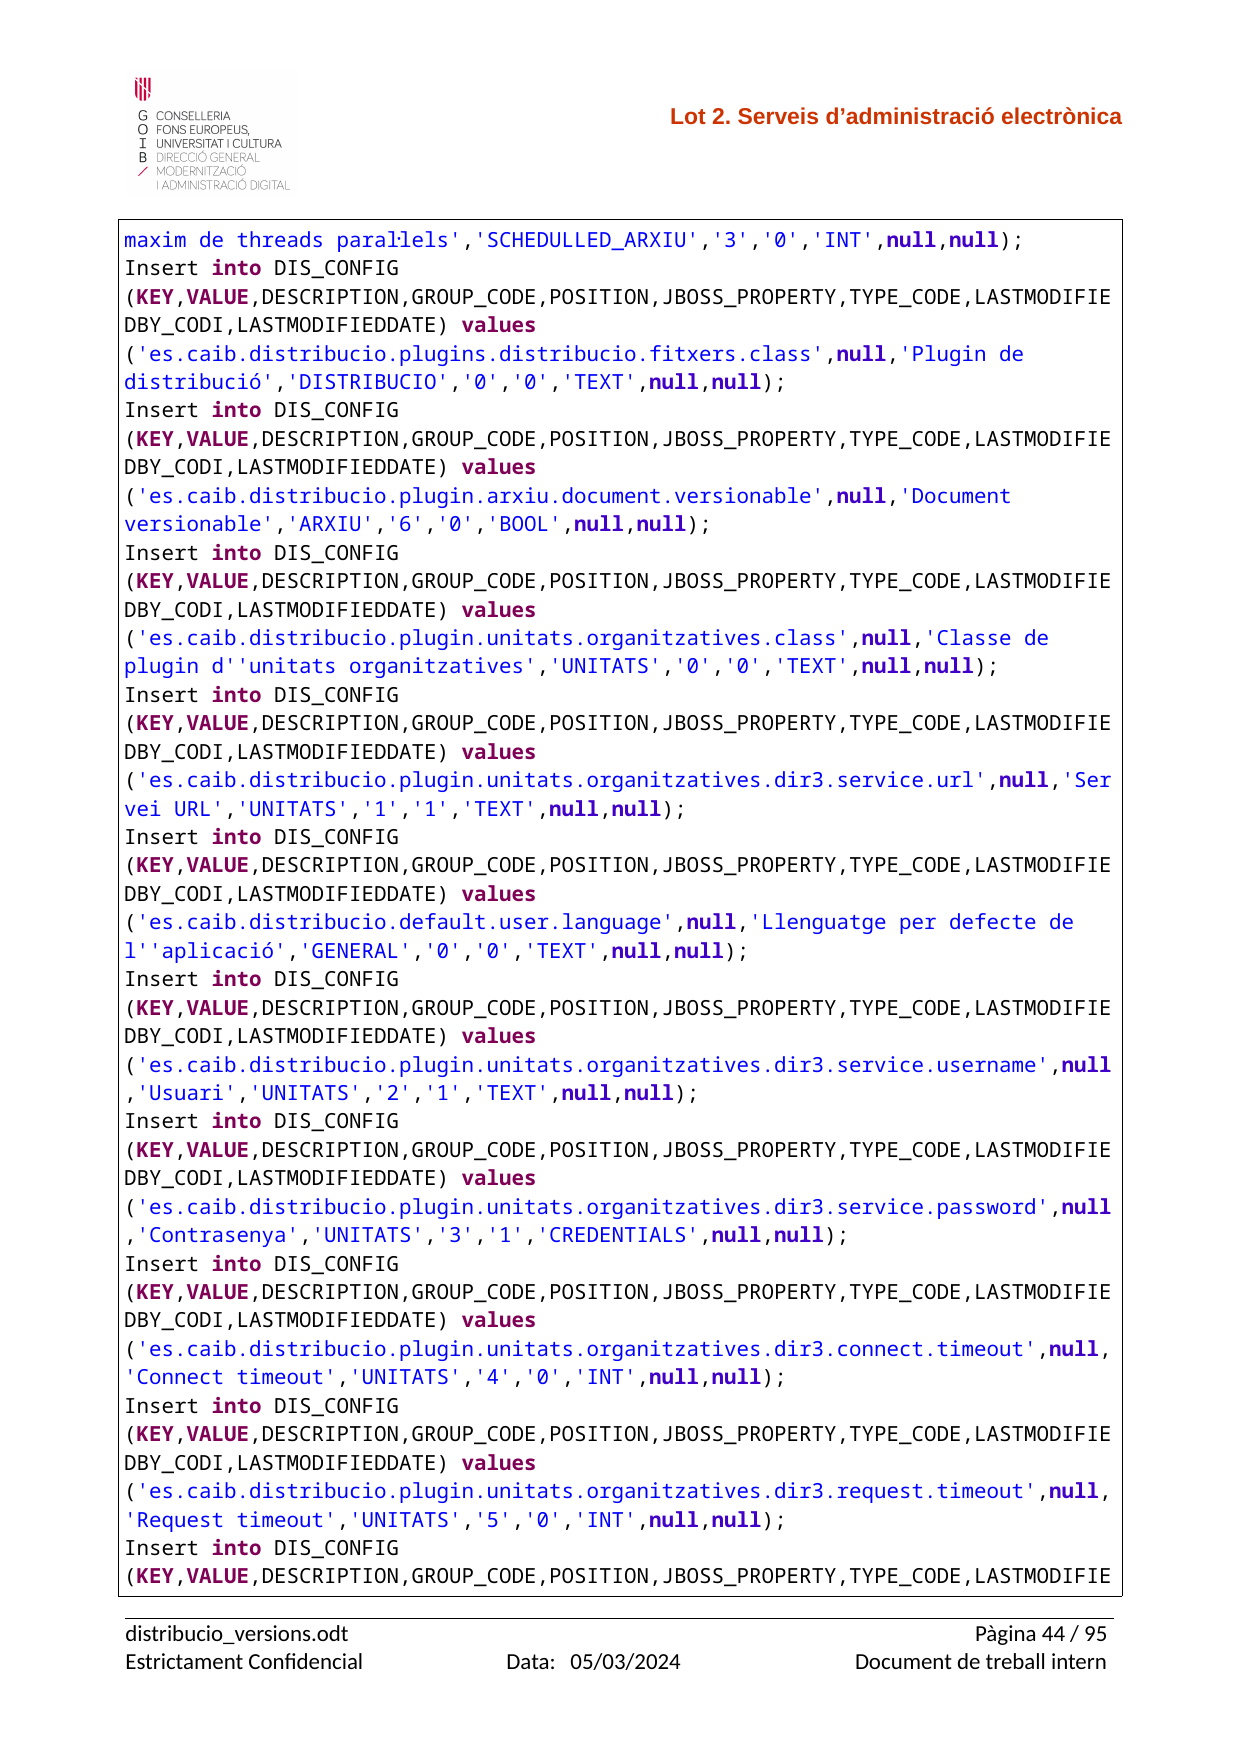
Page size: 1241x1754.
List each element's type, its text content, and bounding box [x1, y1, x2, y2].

picture [126, 70, 299, 197]
table_header maxim de threads paral·lels','SCHEDULLED_ARXIU','3','0','INT',null,null); Insert into DIS_CONFIG (KEY,VALUE,DESCRIPTION,GROUP_CODE,POSITION,JBOSS_PROPERTY,TYPE_CODE,LASTMODIFIEDBY_CODI,LASTMODIFIEDDATE) values ('es.caib.distribucio.plugins.distribucio.fitxers.class',null,'Plugin de distribució','DISTRIBUCIO','0','0','TEXT',null,null); Insert into DIS_CONFIG (KEY,VALUE,DESCRIPTION,GROUP_CODE,POSITION,JBOSS_PROPERTY,TYPE_CODE,LASTMODIFIEDBY_CODI,LASTMODIFIEDDATE) values ('es.caib.distribucio.plugin.arxiu.document.versionable',null,'Document versionable','ARXIU','6','0','BOOL',null,null); Insert into DIS_CONFIG (KEY,VALUE,DESCRIPTION,GROUP_CODE,POSITION,JBOSS_PROPERTY,TYPE_CODE,LASTMODIFIEDBY_CODI,LASTMODIFIEDDATE) values ('es.caib.distribucio.plugin.unitats.organitzatives.class',null,'Classe de plugin d''unitats organitzatives','UNITATS','0','0','TEXT',null,null); Insert into DIS_CONFIG (KEY,VALUE,DESCRIPTION,GROUP_CODE,POSITION,JBOSS_PROPERTY,TYPE_CODE,LASTMODIFIEDBY_CODI,LASTMODIFIEDDATE) values ('es.caib.distribucio.plugin.unitats.organitzatives.dir3.service.url',null,'Servei URL','UNITATS','1','1','TEXT',null,null); Insert into DIS_CONFIG (KEY,VALUE,DESCRIPTION,GROUP_CODE,POSITION,JBOSS_PROPERTY,TYPE_CODE,LASTMODIFIEDBY_CODI,LASTMODIFIEDDATE) values ('es.caib.distribucio.default.user.language',null,'Llenguatge per defecte de l''aplicació','GENERAL','0','0','TEXT',null,null); Insert into DIS_CONFIG (KEY,VALUE,DESCRIPTION,GROUP_CODE,POSITION,JBOSS_PROPERTY,TYPE_CODE,LASTMODIFIEDBY_CODI,LASTMODIFIEDDATE) values ('es.caib.distribucio.plugin.unitats.organitzatives.dir3.service.username',null,'Usuari','UNITATS','2','1','TEXT',null,null); Insert into DIS_CONFIG (KEY,VALUE,DESCRIPTION,GROUP_CODE,POSITION,JBOSS_PROPERTY,TYPE_CODE,LASTMODIFIEDBY_CODI,LASTMODIFIEDDATE) values ('es.caib.distribucio.plugin.unitats.organitzatives.dir3.service.password',null,'Contrasenya','UNITATS','3','1','CREDENTIALS',null,null); Insert into DIS_CONFIG (KEY,VALUE,DESCRIPTION,GROUP_CODE,POSITION,JBOSS_PROPERTY,TYPE_CODE,LASTMODIFIEDBY_CODI,LASTMODIFIEDDATE) values ('es.caib.distribucio.plugin.unitats.organitzatives.dir3.connect.timeout',null,'Connect timeout','UNITATS','4','0','INT',null,null); Insert into DIS_CONFIG (KEY,VALUE,DESCRIPTION,GROUP_CODE,POSITION,JBOSS_PROPERTY,TYPE_CODE,LASTMODIFIEDBY_CODI,LASTMODIFIEDDATE) values ('es.caib.distribucio.plugin.unitats.organitzatives.dir3.request.timeout',null,'Request timeout','UNITATS','5','0','INT',null,null); Insert into DIS_CONFIG (KEY,VALUE,DESCRIPTION,GROUP_CODE,POSITION,JBOSS_PROPERTY,TYPE_CODE,LASTMODIFIE [119, 220, 1122, 1596]
